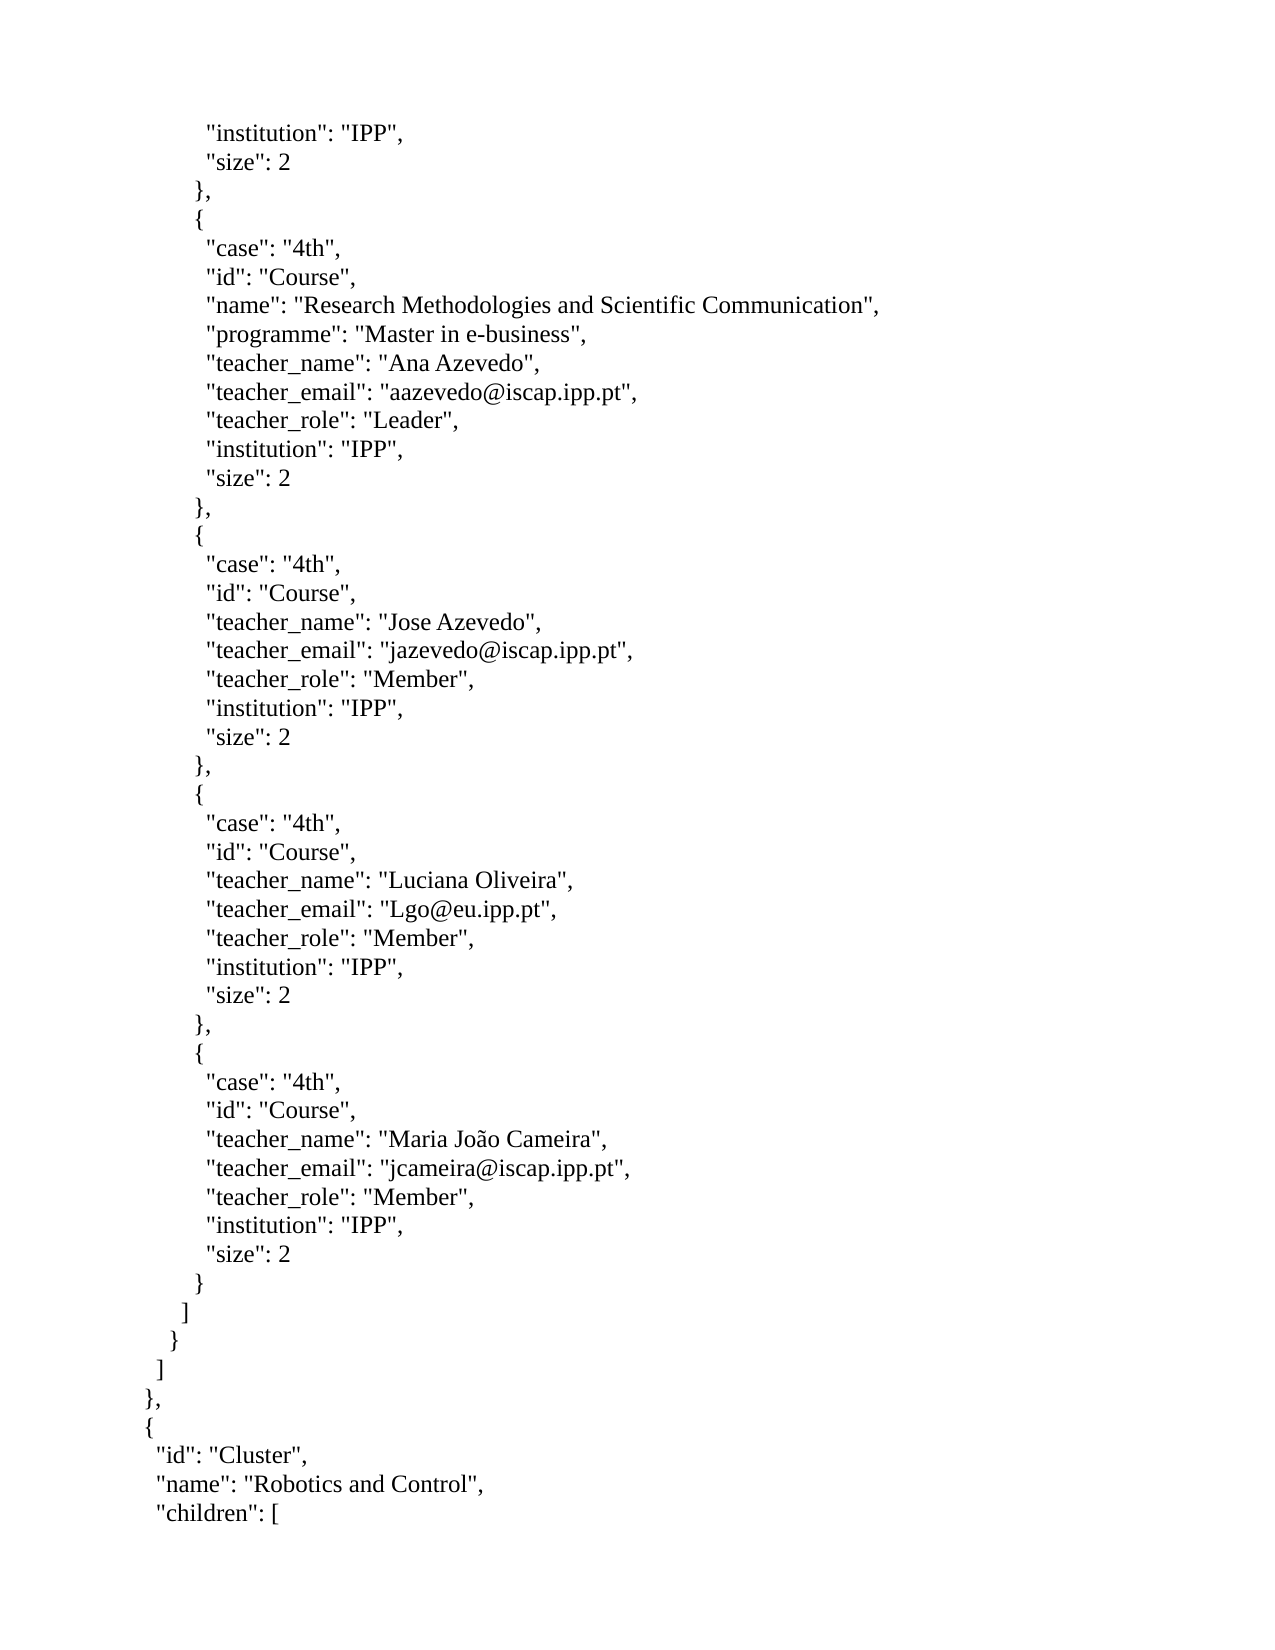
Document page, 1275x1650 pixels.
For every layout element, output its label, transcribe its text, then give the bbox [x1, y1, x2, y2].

text "name": "Robotics and Control", [118, 1469, 1157, 1498]
text { [118, 521, 1157, 549]
text "id": "Course", [118, 1096, 1157, 1124]
text }, [118, 176, 1157, 204]
text "size": 2 [118, 722, 1157, 751]
text ] [118, 1354, 1157, 1383]
text "id": "Course", [118, 578, 1157, 607]
text "size": 2 [118, 463, 1157, 492]
text "institution": "IPP", [118, 1211, 1157, 1239]
text { [118, 779, 1157, 808]
text } [118, 1326, 1157, 1354]
text "teacher_name": "Ana Azevedo", [118, 348, 1157, 377]
text "teacher_role": "Member", [118, 923, 1157, 952]
text "teacher_name": "Maria João Cameira", [118, 1124, 1157, 1153]
text { [118, 1038, 1157, 1067]
text "teacher_role": "Member", [118, 1182, 1157, 1211]
text "size": 2 [118, 147, 1157, 176]
text { [118, 1412, 1157, 1441]
text }, [118, 751, 1157, 779]
text "teacher_name": "Luciana Oliveira", [118, 866, 1157, 894]
text }, [118, 492, 1157, 521]
text "name": "Research Methodologies and Scientific Communication", [118, 291, 1157, 319]
text "institution": "IPP", [118, 693, 1157, 722]
text "children": [ [118, 1498, 1157, 1527]
text "teacher_email": "jazevedo@iscap.ipp.pt", [118, 636, 1157, 664]
text } [118, 1268, 1157, 1297]
text { [118, 204, 1157, 233]
text "institution": "IPP", [118, 434, 1157, 463]
text ] [118, 1297, 1157, 1326]
text "case": "4th", [118, 233, 1157, 262]
text "institution": "IPP", [118, 118, 1157, 147]
text }, [118, 1383, 1157, 1412]
text "id": "Course", [118, 262, 1157, 291]
text "case": "4th", [118, 808, 1157, 837]
text }, [118, 1009, 1157, 1038]
text "programme": "Master in e-business", [118, 319, 1157, 348]
text "teacher_email": "Lgo@eu.ipp.pt", [118, 894, 1157, 923]
text "institution": "IPP", [118, 952, 1157, 981]
text "teacher_role": "Leader", [118, 406, 1157, 434]
text "teacher_role": "Member", [118, 664, 1157, 693]
text "size": 2 [118, 1239, 1157, 1268]
text "teacher_email": "jcameira@iscap.ipp.pt", [118, 1153, 1157, 1182]
text "id": "Cluster", [118, 1441, 1157, 1469]
text "size": 2 [118, 981, 1157, 1009]
text "teacher_email": "aazevedo@iscap.ipp.pt", [118, 377, 1157, 406]
text "id": "Course", [118, 837, 1157, 866]
text "teacher_name": "Jose Azevedo", [118, 607, 1157, 636]
text "case": "4th", [118, 549, 1157, 578]
text "case": "4th", [118, 1067, 1157, 1096]
